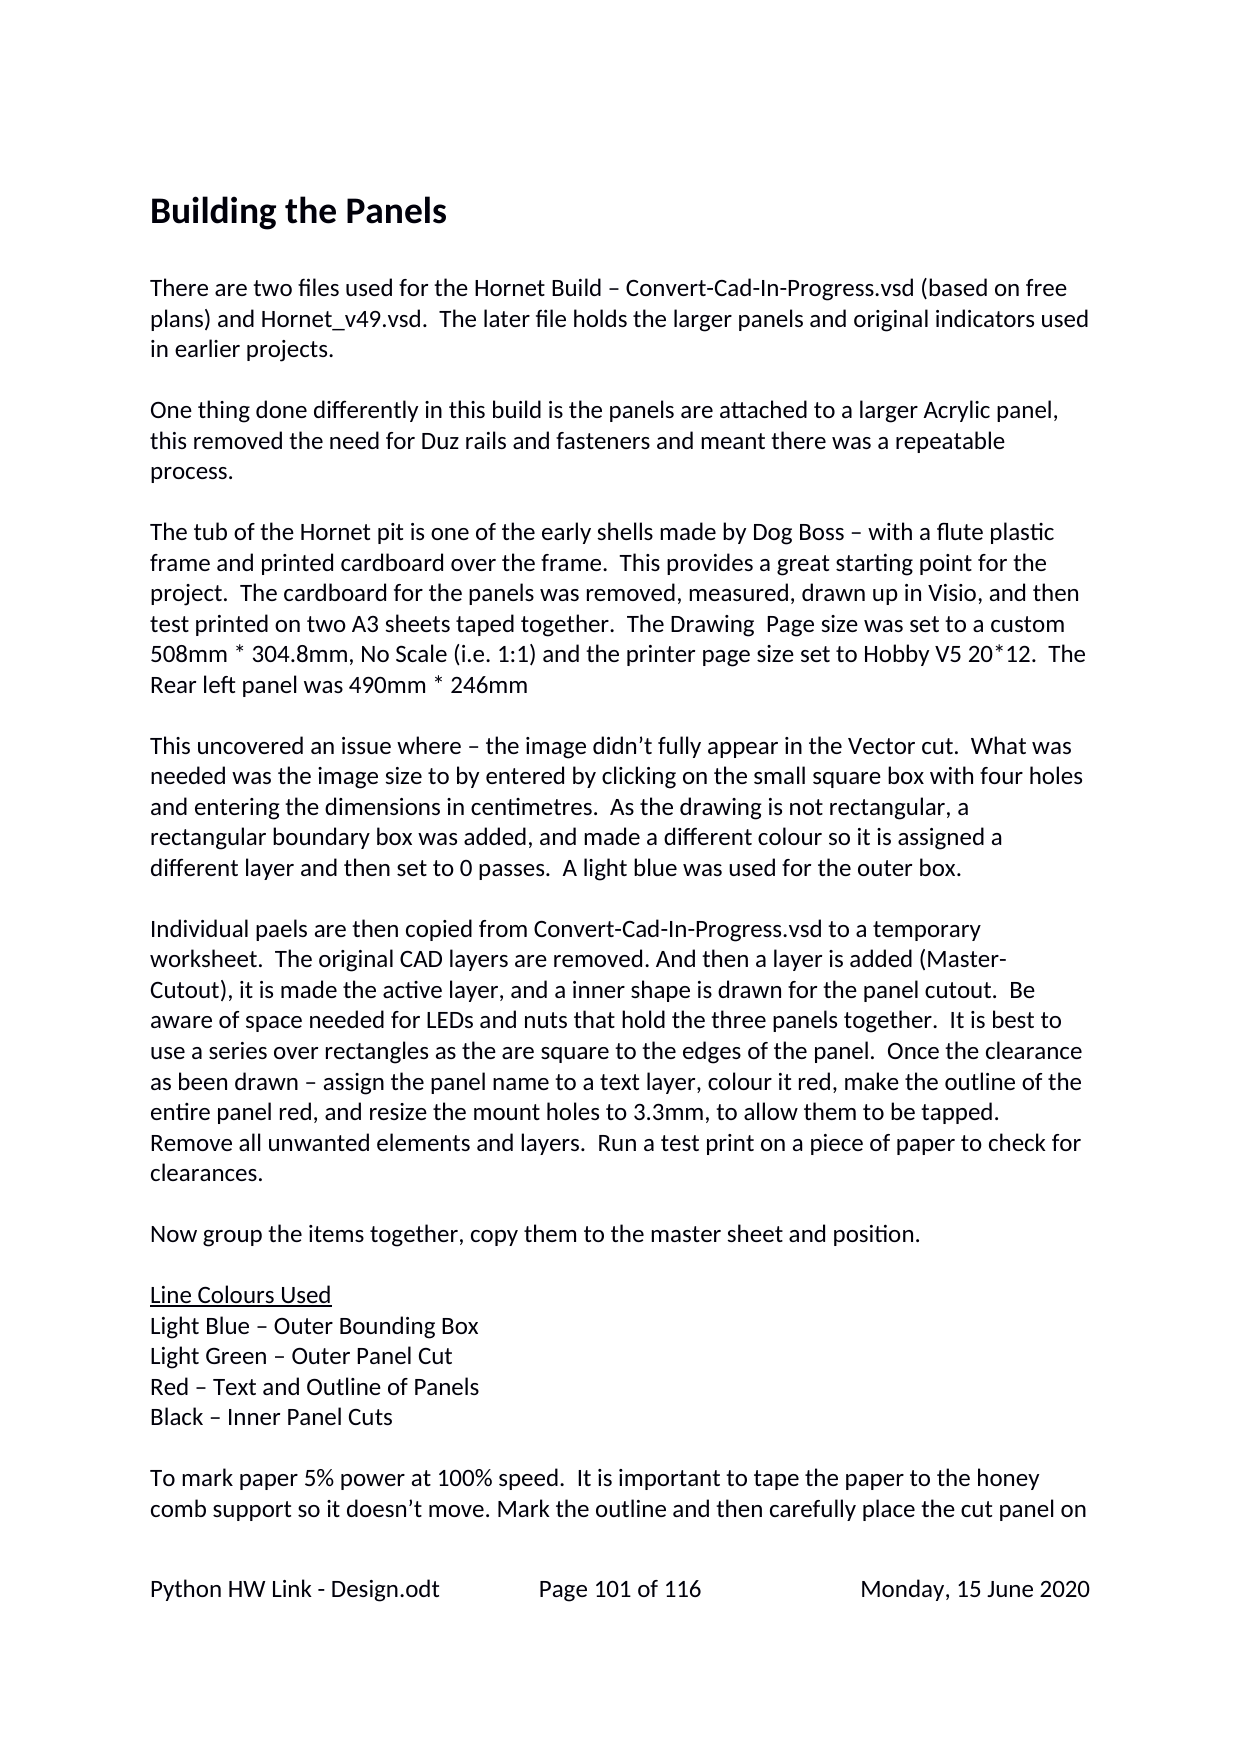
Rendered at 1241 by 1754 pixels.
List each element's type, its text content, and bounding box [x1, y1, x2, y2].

text Light Blue – Outer Bounding Box [150, 1310, 1090, 1340]
text Individual paels are then copied from Convert-Cad-In-Progress.vsd to a temporary worksheet. The original CAD layers are removed. And then a layer is added (Master-Cutout), it is made the active layer, and a inner shape is drawn for the panel cutout. Be aware of space needed for LEDs and nuts that hold the three panels together. It is best to use a series over rectangles as the are square to the edges of the panel. Once the clearance as been drawn – assign the panel name to a text layer, colour it red, make the outline of the entire panel red, and resize the mount holes to 3.3mm, to allow them to be tapped. Remove all unwanted elements and layers. Run a test print on a piece of paper to check for clearances. [150, 913, 1090, 1188]
text The tub of the Hornet pit is one of the early shells made by Dog Boss – with a flute plastic frame and printed cardboard over the frame. This provides a great starting point for the project. The cardboard for the panels was removed, measured, drawn up in Visio, and then test printed on two A3 sheets taped together. The Drawing Page size was set to a custom 508mm * 304.8mm, No Scale (i.e. 1:1) and the printer page size set to Hobby V5 20*12. The Rear left panel was 490mm * 246mm [150, 516, 1090, 699]
text One thing done differently in this build is the panels are attached to a larger Acrylic panel, this removed the need for Duz rails and fasteners and meant there was a repeatable process. [150, 394, 1090, 486]
text Now group the items together, copy them to the master sheet and position. [150, 1218, 1090, 1249]
text Black – Inner Panel Cuts [150, 1401, 1090, 1432]
text To mark paper 5% power at 100% speed. It is important to tape the paper to the honey comb support so it doesn’t move. Mark the outline and then carefully place the cut panel on [150, 1462, 1090, 1523]
subtitle Building the Panels [150, 187, 1090, 233]
text Red – Text and Outline of Panels [150, 1371, 1090, 1401]
text There are two files used for the Hornet Build – Convert-Cad-In-Progress.vsd (based on free plans) and Hornet_v49.vsd. The later file holds the larger panels and original indicators used in earlier projects. [150, 272, 1090, 364]
text This uncovered an issue where – the image didn’t fully appear in the Vector cut. What was needed was the image size to by entered by clicking on the small square box with four holes and entering the dimensions in centimetres. As the drawing is not rectangular, a rectangular boundary box was added, and made a different colour so it is assigned a different layer and then set to 0 passes. A light blue was used for the outer box. [150, 730, 1090, 883]
text Light Green – Outer Panel Cut [150, 1340, 1090, 1371]
text Line Colours Used [150, 1279, 1090, 1310]
